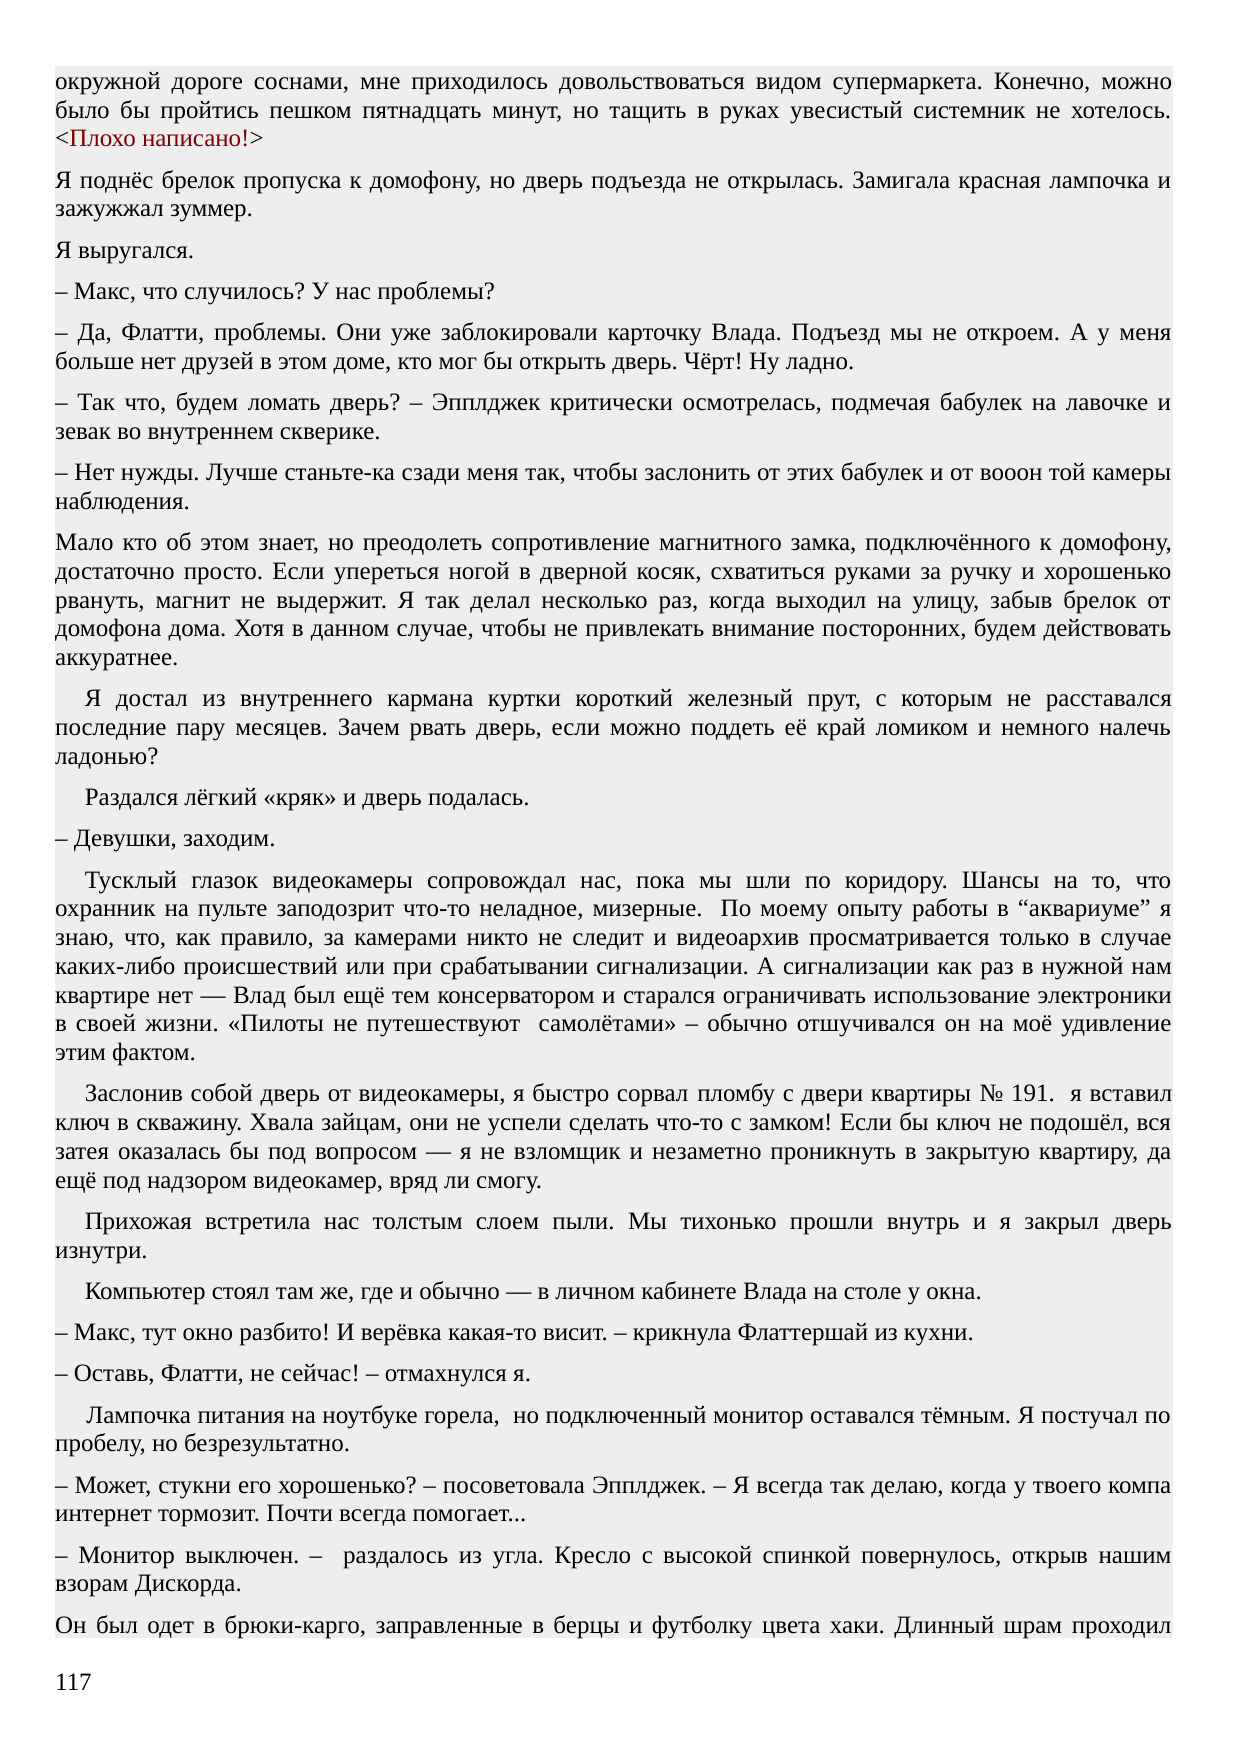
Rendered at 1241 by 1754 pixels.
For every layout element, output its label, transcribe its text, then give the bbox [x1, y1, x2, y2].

text окружной дороге соснами, мне приходилось довольствоваться видом супермаркета. Конечно, можно было бы пройтись пешком пятнадцать минут, но тащить в руках увесистый системник не хотелось. <Плохо написано!> [55, 66, 1173, 152]
text – Девушки, заходим. [55, 823, 1173, 852]
text – Нет нужды. Лучше станьте-ка сзади меня так, чтобы заслонить от этих бабулек и от вооон той камеры наблюдения. [55, 457, 1173, 515]
text Я поднёс брелок пропуска к домофону, но дверь подъезда не открылась. Замигала красная лампочка и зажужжал зуммер. [55, 165, 1173, 222]
text – Макс, тут окно разбито! И верёвка какая-то висит. – крикнула Флаттершай из кухни. [55, 1317, 1173, 1346]
text – Монитор выключен. – раздалось из угла. Кресло с высокой спинкой повернулось, открыв нашим взорам Дискорда. [55, 1540, 1173, 1597]
text Компьютер стоял там же, где и обычно — в личном кабинете Влада на столе у окна. [55, 1276, 1173, 1305]
text Заслонив собой дверь от видеокамеры, я быстро сорвал пломбу с двери квартиры № 191. я вставил ключ в скважину. Хвала зайцам, они не успели сделать что-то с замком! Если бы ключ не подошёл, вся затея оказалась бы под вопросом — я не взломщик и незаметно проникнуть в закрытую квартиру, да ещё под надзором видеокамер, вряд ли смогу. [55, 1078, 1173, 1193]
text Прихожая встретила нас толстым слоем пыли. Мы тихонько прошли внутрь и я закрыл дверь изнутри. [55, 1206, 1173, 1263]
list Мало кто об этом знает, но преодолеть сопротивление магнитного замка, подключённого к домофону, достаточно просто. Если упереться ногой в дверной косяк, схватиться руками за ручку и хорошенько рвануть, магнит не выдержит. Я так делал несколько раз, когда выходил на улицу, забыв брелок от домофона дома. Хотя в данном случае, чтобы не привлекать внимание посторонних, будем действовать аккуратнее. [55, 527, 1173, 671]
text Раздался лёгкий «кряк» и дверь подалась. [55, 782, 1173, 811]
text Я выругался. [55, 235, 1173, 263]
text Лампочка питания на ноутбуке горела, но подключенный монитор оставался тёмным. Я постучал по пробелу, но безрезультатно. [55, 1400, 1173, 1457]
text – Да, Флатти, проблемы. Они уже заблокировали карточку Влада. Подъезд мы не откроем. А у меня больше нет друзей в этом доме, кто мог бы открыть дверь. Чёрт! Ну ладно. [55, 317, 1173, 375]
text – Макс, что случилось? У нас проблемы? [55, 276, 1173, 305]
text – Так что, будем ломать дверь? – Эпплджек критически осмотрелась, подмечая бабулек на лавочке и зевак во внутреннем скверике. [55, 387, 1173, 445]
text – Оставь, Флатти, не сейчас! – отмахнулся я. [55, 1358, 1173, 1387]
text – Может, стукни его хорошенько? – посоветовала Эпплджек. – Я всегда так делаю, когда у твоего компа интернет тормозит. Почти всегда помогает... [55, 1470, 1173, 1527]
text Он был одет в брюки-карго, заправленные в берцы и футболку цвета хаки. Длинный шрам проходил [55, 1610, 1173, 1638]
text Тусклый глазок видеокамеры сопровождал нас, пока мы шли по коридору. Шансы на то, что охранник на пульте заподозрит что-то неладное, мизерные. По моему опыту работы в “аквариуме” я знаю, что, как правило, за камерами никто не следит и видеоархив просматривается только в случае каких-либо происшествий или при срабатывании сигнализации. А сигнализации как раз в нужной нам квартире нет — Влад был ещё тем консерватором и старался ограничивать использование электроники в своей жизни. «Пилоты не путешествуют самолётами» – обычно отшучивался он на моё удивление этим фактом. [55, 865, 1173, 1066]
text Я достал из внутреннего кармана куртки короткий железный прут, с которым не расставался последние пару месяцев. Зачем рвать дверь, если можно поддеть её край ломиком и немного налечь ладонью? [55, 683, 1173, 770]
